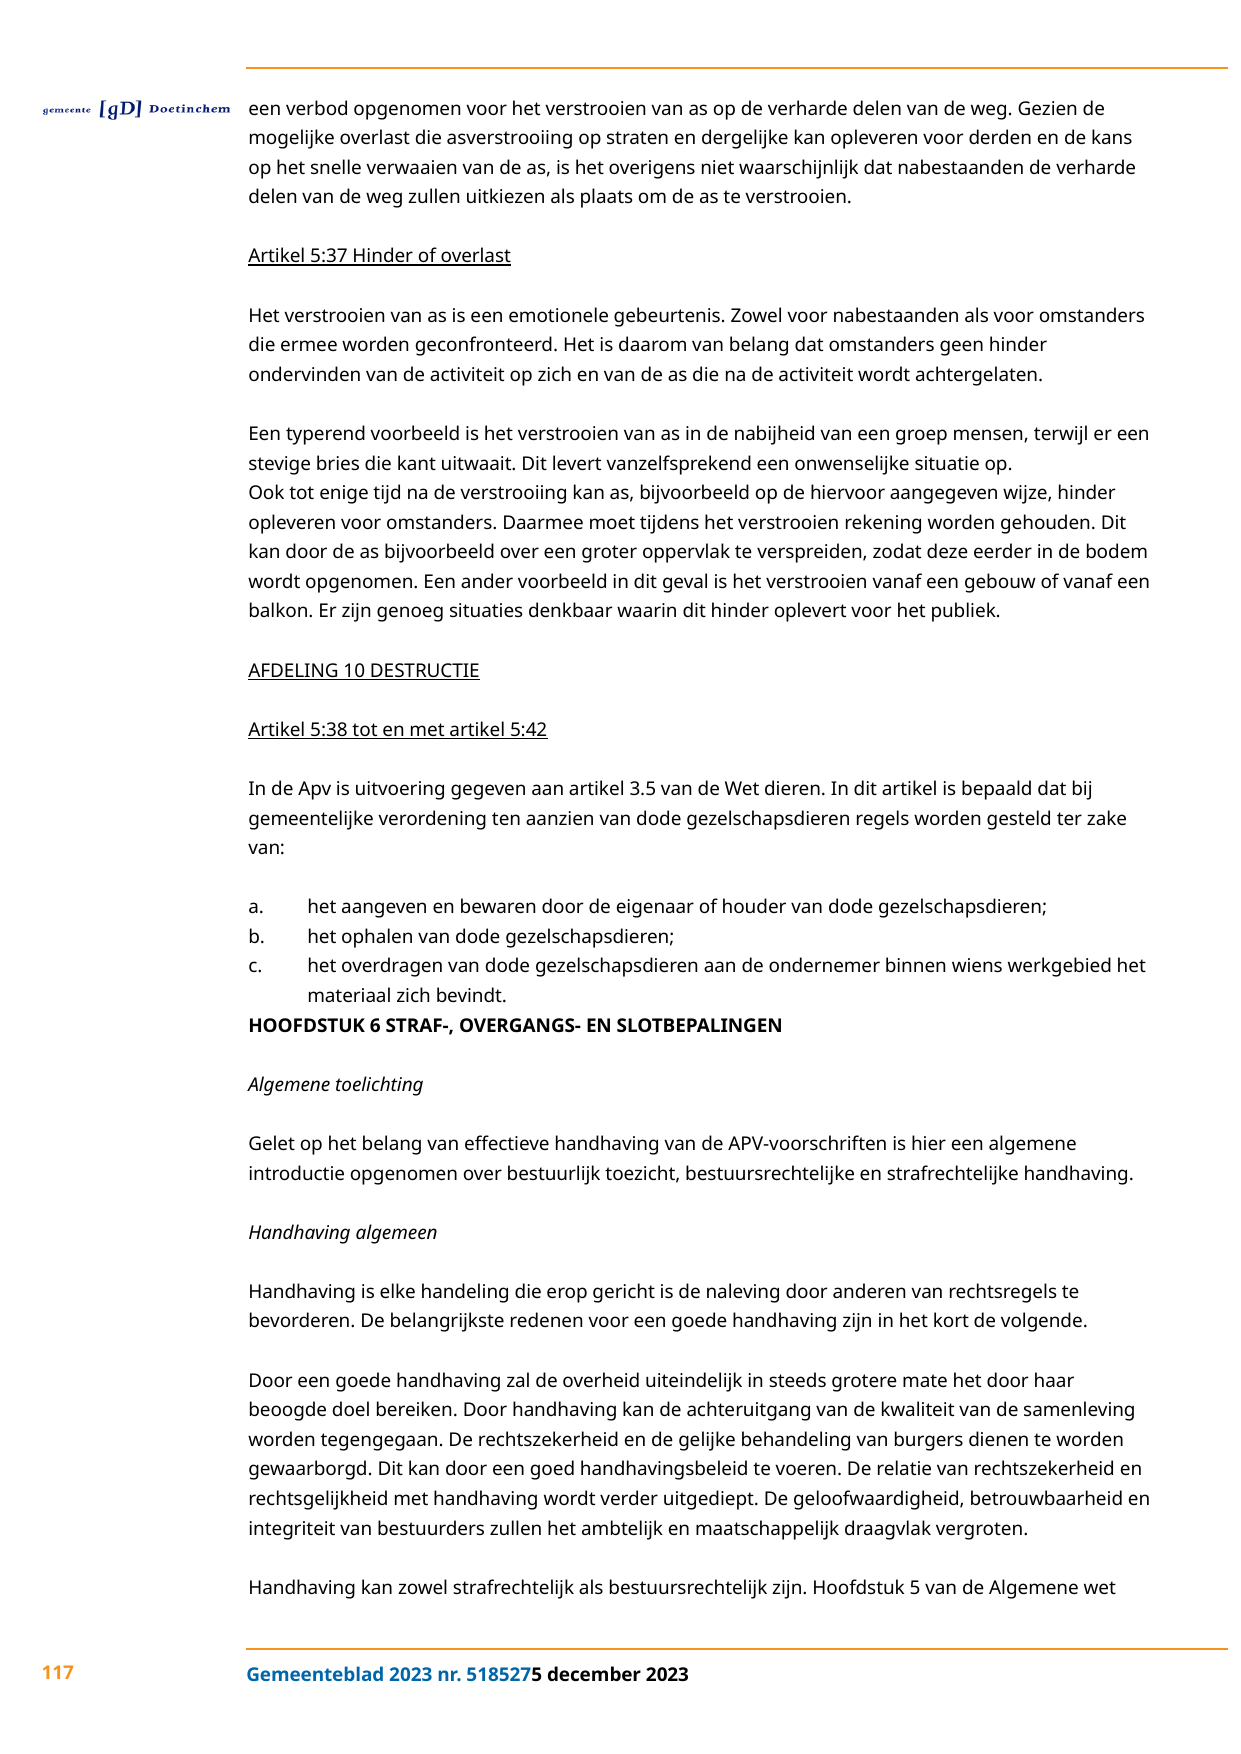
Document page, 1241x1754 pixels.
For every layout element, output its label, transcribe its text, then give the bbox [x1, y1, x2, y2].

text Artikel 5:37 Hinder of overlast [248, 243, 1152, 268]
text Ook tot enige tijd na de verstrooiing kan as, bijvoorbeeld op de hiervoor aangegeven wijze, hinder opleveren voor omstanders. Daarmee moet tijdens het verstrooien rekening worden gehouden. Dit kan door de as bijvoorbeeld over een groter oppervlak te verspreiden, zodat deze eerder in de bodem wordt opgenomen. Een ander voorbeeld in dit geval is het verstrooien vanaf een gebouw of vanaf een balkon. Er zijn genoeg situaties denkbaar waarin dit hinder oplevert voor het publiek. [248, 479, 1152, 623]
text Handhaving algemeen [248, 1219, 1152, 1245]
list het overdragen van dode gezelschapsdieren aan de ondernemer binnen wiens werkgebied het materiaal zich bevindt. [248, 953, 1152, 1008]
text Een typerend voorbeeld is het verstrooien van as in de nabijheid van een groep mensen, terwijl er een stevige bries die kant uitwaait. Dit levert vanzelfsprekend een onwenselijke situatie op. [248, 420, 1152, 476]
text Door een goede handhaving zal de overheid uiteindelijk in steeds grotere mate het door haar beoogde doel bereiken. Door handhaving kan de achteruitgang van de kwaliteit van de samenleving worden tegengegaan. De rechtszekerheid en de gelijke behandeling van burgers dienen te worden gewaarborgd. Dit kan door een goed handhavingsbeleid te voeren. De relatie van rechtszekerheid en rechtsgelijkheid met handhaving wordt verder uitgediept. De geloofwaardigheid, betrouwbaarheid en integriteit van bestuurders zullen het ambtelijk en maatschappelijk draagvlak vergroten. [248, 1367, 1152, 1541]
text AFDELING 10 DESTRUCTIE [248, 657, 1152, 683]
text Handhaving is elke handeling die erop gericht is de naleving door anderen van rechtsregels te bevorderen. De belangrijkste redenen voor een goede handhaving zijn in het kort de volgende. [248, 1278, 1152, 1333]
text Artikel 5:38 tot en met artikel 5:42 [248, 716, 1152, 742]
text Handhaving kan zowel strafrechtelijk als bestuursrechtelijk zijn. Hoofdstuk 5 van de Algemene wet [248, 1574, 1152, 1600]
picture [41, 47, 231, 172]
text Het verstrooien van as is een emotionele gebeurtenis. Zowel voor nabestaanden als voor omstanders die ermee worden geconfronteerd. Het is daarom van belang dat omstanders geen hinder ondervinden van de activiteit op zich en van de as die na de activiteit wordt achtergelaten. [248, 302, 1152, 387]
text Algemene toelichting [248, 1071, 1152, 1097]
list het aangeven en bewaren door de eigenaar of houder van dode gezelschapsdieren; [248, 893, 1152, 919]
text een verbod opgenomen voor het verstrooien van as op de verharde delen van de weg. Gezien de mogelijke overlast die asverstrooiing op straten en dergelijke kan opleveren voor derden en de kans op het snelle verwaaien van de as, is het overigens niet waarschijnlijk dat nabestaanden de verharde delen van de weg zullen uitkiezen als plaats om de as te verstrooien. [248, 95, 1152, 209]
text In de Apv is uitvoering gegeven aan artikel 3.5 van de Wet dieren. In dit artikel is bepaald dat bij gemeentelijke verordening ten aanzien van dode gezelschapsdieren regels worden gesteld ter zake van: [248, 775, 1152, 860]
text HOOFDSTUK 6 STRAF-, OVERGANGS- EN SLOTBEPALINGEN [248, 1012, 1152, 1038]
list het ophalen van dode gezelschapsdieren; [248, 923, 1152, 949]
text Gelet op het belang van effectieve handhaving van de APV-voorschriften is hier een algemene introductie opgenomen over bestuurlijk toezicht, bestuursrechtelijke en strafrechtelijke handhaving. [248, 1130, 1152, 1186]
